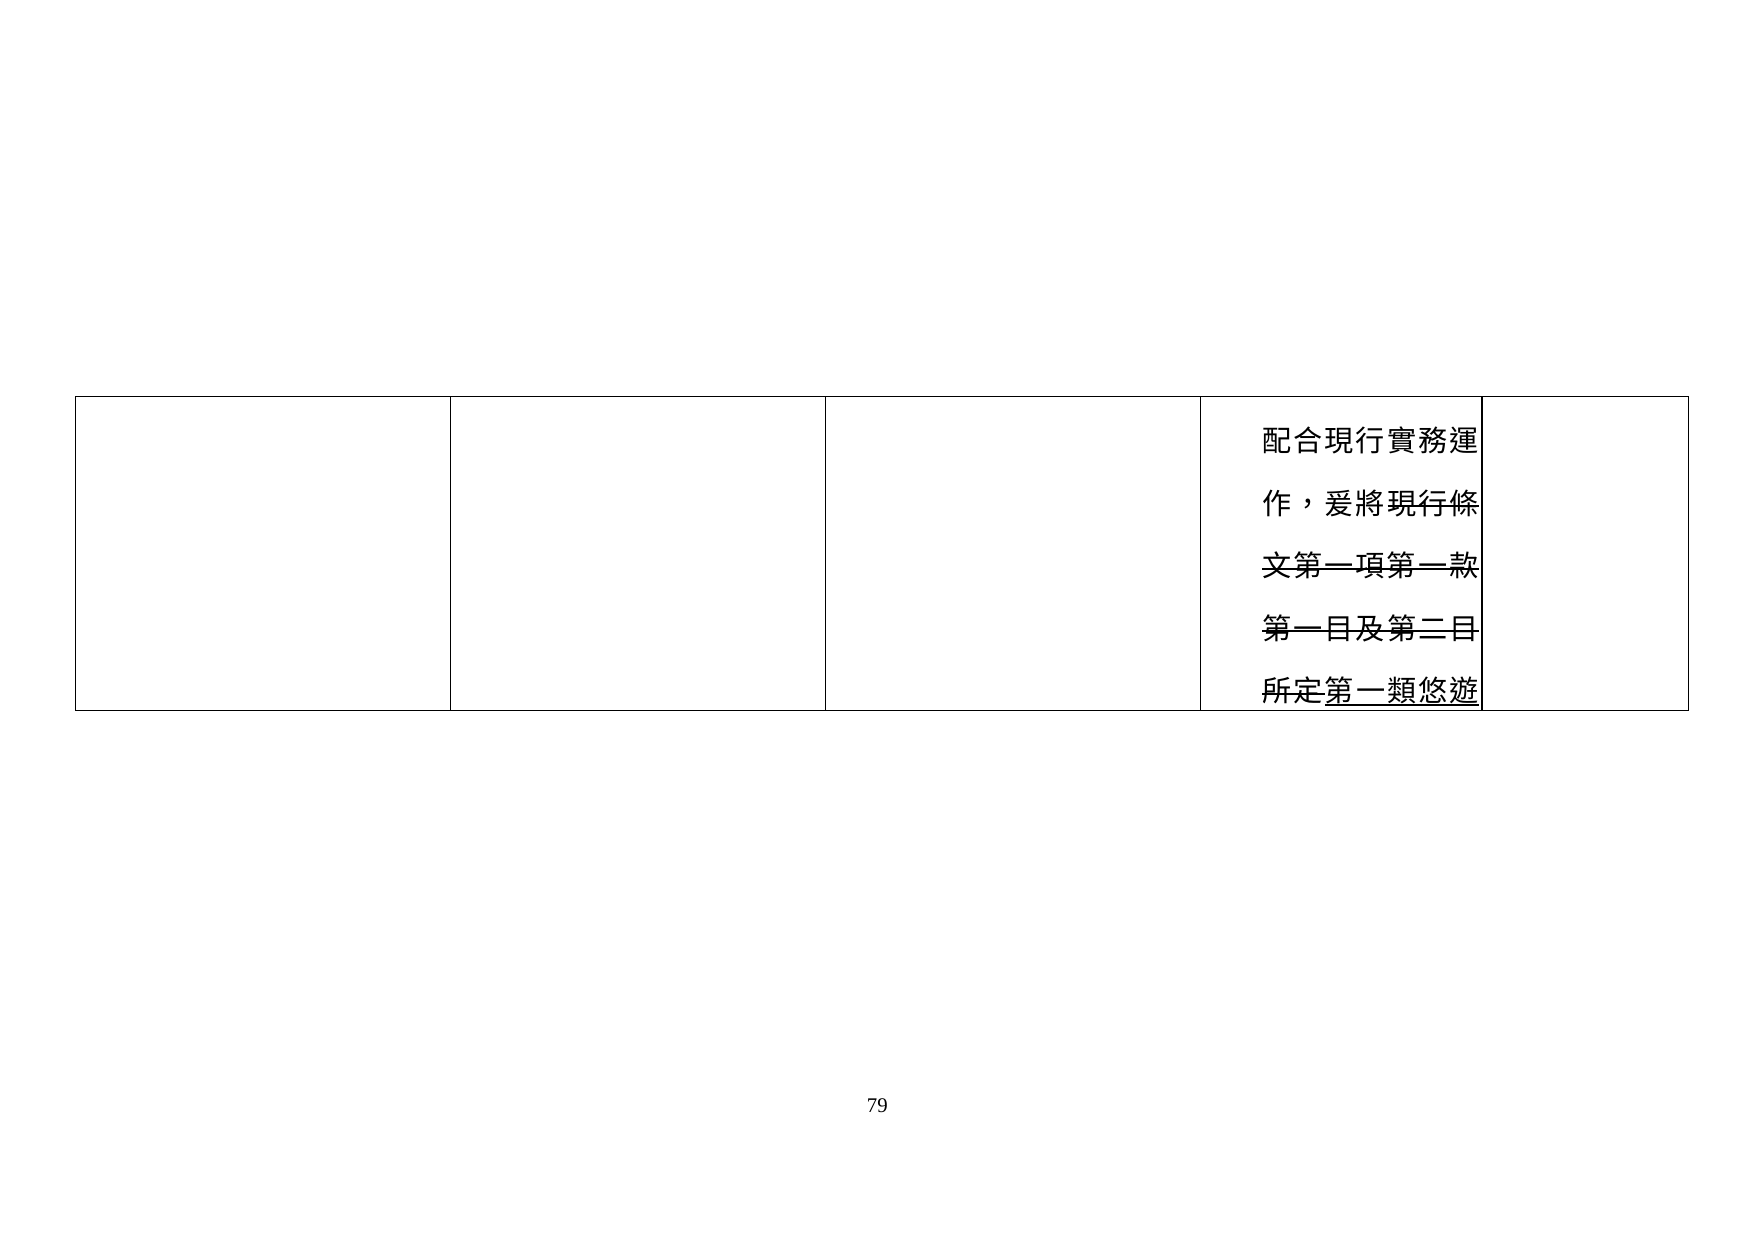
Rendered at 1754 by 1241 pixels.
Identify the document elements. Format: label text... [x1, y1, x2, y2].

table_cell [76, 397, 450, 710]
table_cell 配合現行實務運作，爰將現行條文第一項第一款第一目及第二目所定第一類悠遊 [1201, 397, 1481, 710]
table_cell [451, 397, 825, 710]
table_cell [826, 397, 1200, 710]
table_cell [1483, 397, 1688, 710]
